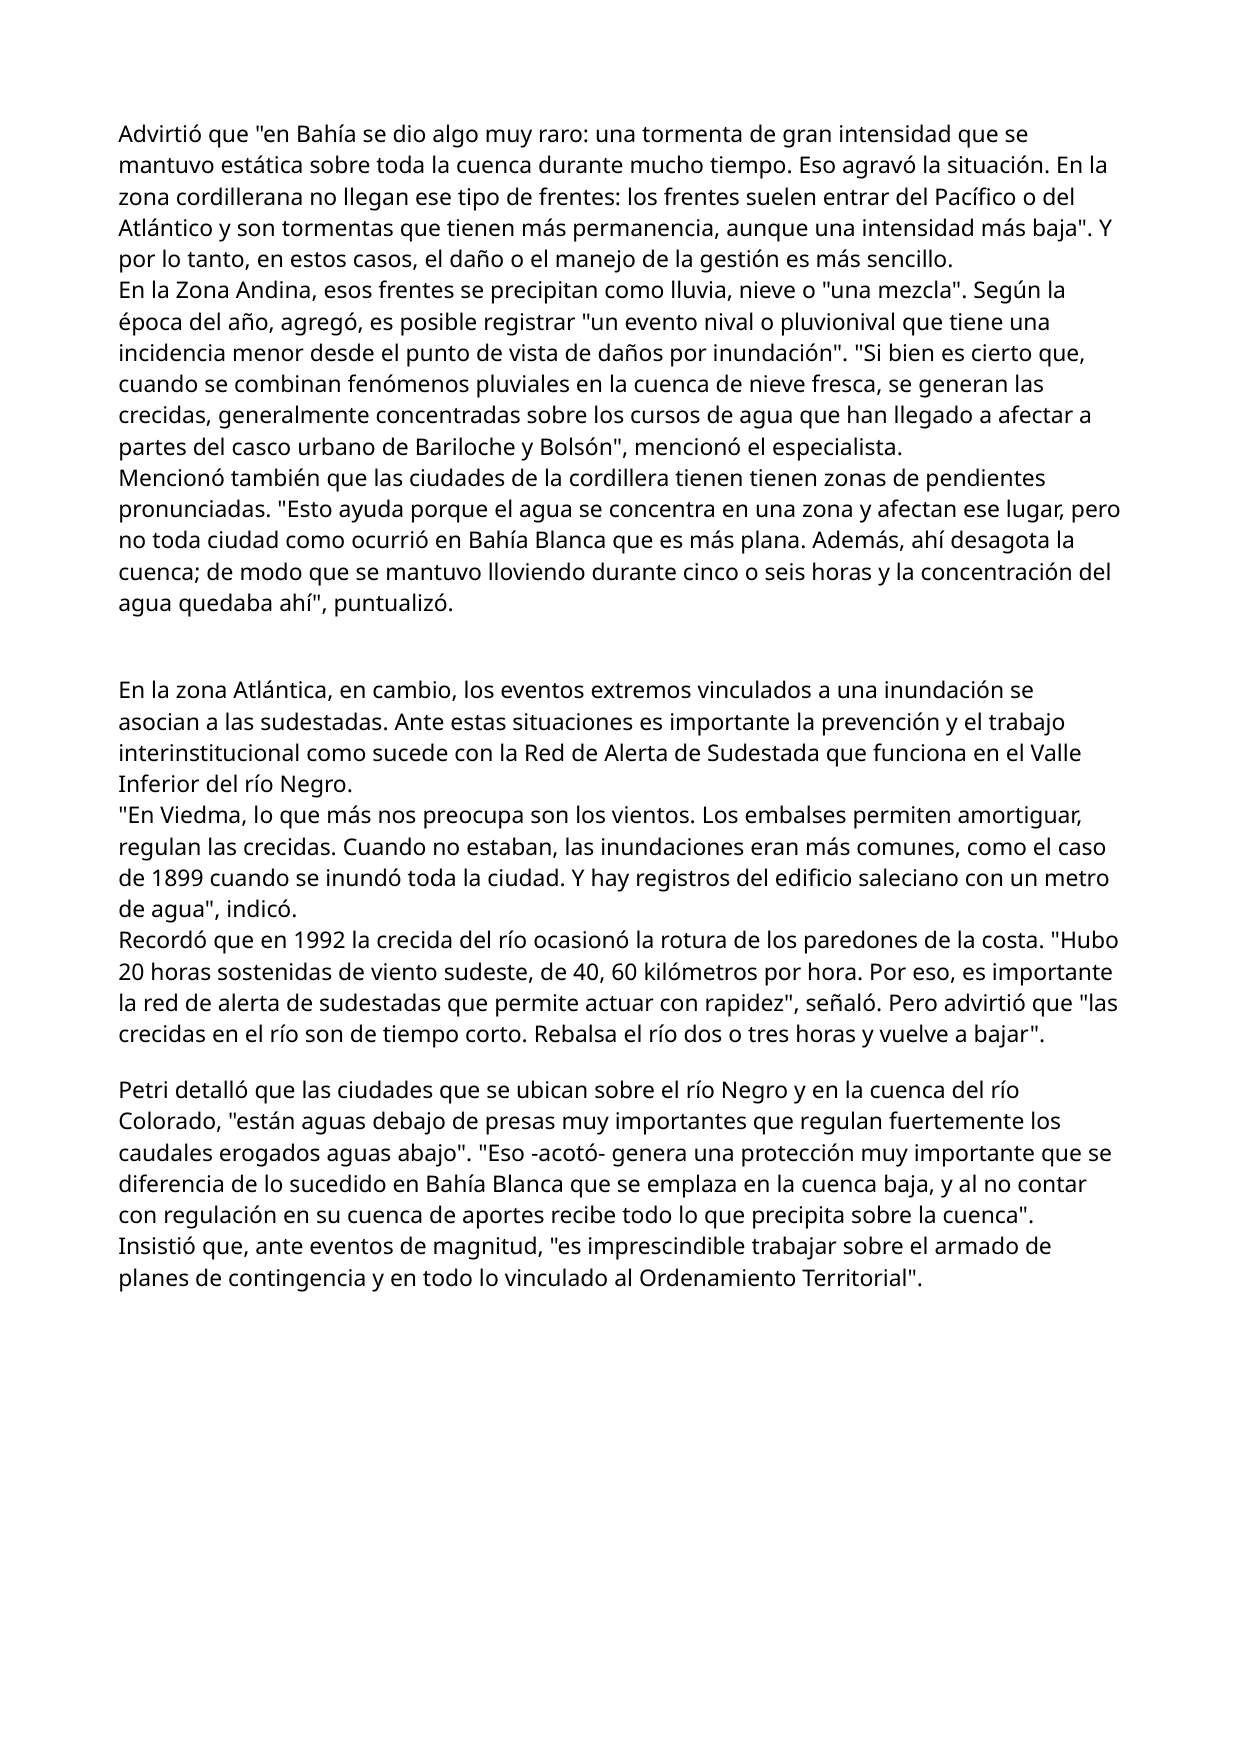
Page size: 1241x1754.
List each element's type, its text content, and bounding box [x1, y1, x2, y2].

text Petri detalló que las ciudades que se ubican sobre el río Negro y en la cuenca del río Colorado, "están aguas debajo de presas muy importantes que regulan fuertemente los caudales erogados aguas abajo". "Eso -acotó- genera una protección muy importante que se diferencia de lo sucedido en Bahía Blanca que se emplaza en la cuenca baja, y al no contar con regulación en su cuenca de aportes recibe todo lo que precipita sobre la cuenca". [118, 1074, 1122, 1230]
text Mencionó también que las ciudades de la cordillera tienen tienen zonas de pendientes pronunciadas. "Esto ayuda porque el agua se concentra en una zona y afectan ese lugar, pero no toda ciudad como ocurrió en Bahía Blanca que es más plana. Además, ahí desagota la cuenca; de modo que se mantuvo lloviendo durante cinco o seis horas y la concentración del agua quedaba ahí", puntualizó. [118, 462, 1122, 618]
text En la Zona Andina, esos frentes se precipitan como lluvia, nieve o "una mezcla". Según la época del año, agregó, es posible registrar "un evento nival o pluvionival que tiene una incidencia menor desde el punto de vista de daños por inundación". "Si bien es cierto que, cuando se combinan fenómenos pluviales en la cuenca de nieve fresca, se generan las crecidas, generalmente concentradas sobre los cursos de agua que han llegado a afectar a partes del casco urbano de Bariloche y Bolsón", mencionó el especialista. [118, 274, 1122, 462]
text Recordó que en 1992 la crecida del río ocasionó la rotura de los paredones de la costa. "Hubo 20 horas sostenidas de viento sudeste, de 40, 60 kilómetros por hora. Por eso, es importante la red de alerta de sudestadas que permite actuar con rapidez", señaló. Pero advirtió que "las crecidas en el río son de tiempo corto. Rebalsa el río dos o tres horas y vuelve a bajar". [118, 924, 1122, 1049]
text Advirtió que "en Bahía se dio algo muy raro: una tormenta de gran intensidad que se mantuvo estática sobre toda la cuenca durante mucho tiempo. Eso agravó la situación. En la zona cordillerana no llegan ese tipo de frentes: los frentes suelen entrar del Pacífico o del Atlántico y son tormentas que tienen más permanencia, aunque una intensidad más baja". Y por lo tanto, en estos casos, el daño o el manejo de la gestión es más sencillo. [118, 118, 1122, 274]
text En la zona Atlántica, en cambio, los eventos extremos vinculados a una inundación se asocian a las sudestadas. Ante estas situaciones es importante la prevención y el trabajo interinstitucional como sucede con la Red de Alerta de Sudestada que funciona en el Valle Inferior del río Negro. [118, 674, 1122, 799]
text Insistió que, ante eventos de magnitud, "es imprescindible trabajar sobre el armado de planes de contingencia y en todo lo vinculado al Ordenamiento Territorial". [118, 1230, 1122, 1293]
text "En Viedma, lo que más nos preocupa son los vientos. Los embalses permiten amortiguar, regulan las crecidas. Cuando no estaban, las inundaciones eran más comunes, como el caso de 1899 cuando se inundó toda la ciudad. Y hay registros del edificio saleciano con un metro de agua", indicó. [118, 799, 1122, 924]
